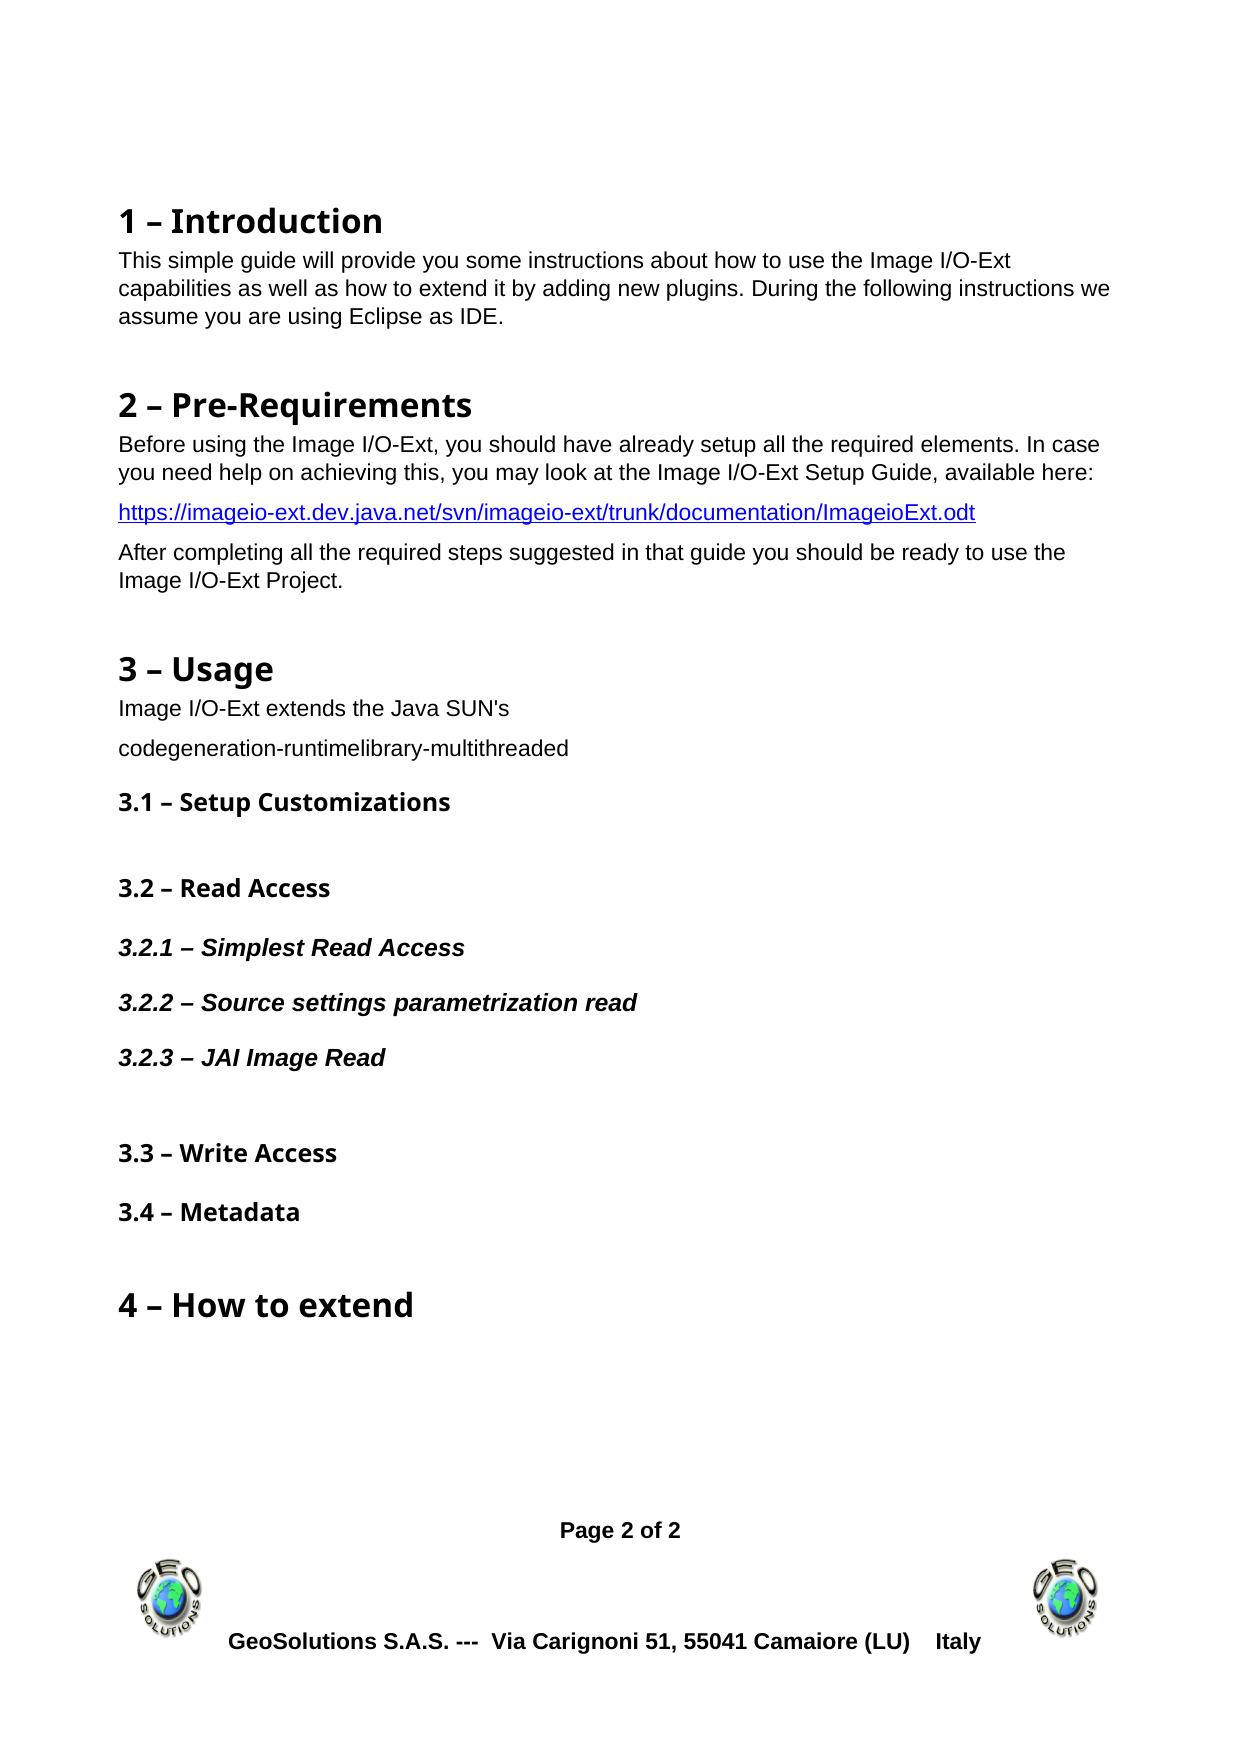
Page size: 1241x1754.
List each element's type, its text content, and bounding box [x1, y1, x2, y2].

subtitle 3 – Usage [118, 646, 1122, 691]
subtitle 3.4 – Metadata [118, 1194, 1122, 1228]
subtitle 3.2 – Read Access [118, 871, 1122, 905]
text https://imageio-ext.dev.java.net/svn/imageio-ext/trunk/documentation/ImageioExt.odt [118, 500, 1122, 525]
subtitle 4 – How to extend [118, 1282, 1122, 1327]
picture [134, 1552, 205, 1641]
picture [1030, 1552, 1101, 1641]
subtitle 3.2.2 – Source settings parametrization read [118, 989, 1122, 1017]
subtitle 1 – Introduction [118, 198, 1122, 243]
subtitle 3.1 – Setup Customizations [118, 785, 1122, 819]
subtitle 3.2.3 – JAI Image Read [118, 1044, 1122, 1072]
text After completing all the required steps suggested in that guide you should be ready to use the Image I/O-Ext Project. [118, 540, 1122, 593]
subtitle 3.3 – Write Access [118, 1136, 1122, 1170]
text Before using the Image I/O-Ext, you should have already setup all the required elements. In case you need help on achieving this, you may look at the Image I/O-Ext Setup Guide, available here: [118, 432, 1122, 486]
text This simple guide will provide you some instructions about how to use the Image I/O-Ext capabilities as well as how to extend it by adding new plugins. During the following instructions we assume you are using Eclipse as IDE. [118, 247, 1122, 329]
subtitle 2 – Pre-Requirements [118, 382, 1122, 427]
text Image I/O-Ext extends the Java SUN's [118, 696, 1122, 721]
subtitle 3.2.1 – Simplest Read Access [118, 933, 1122, 961]
text codegeneration-runtimelibrary-multithreaded [118, 736, 1122, 761]
